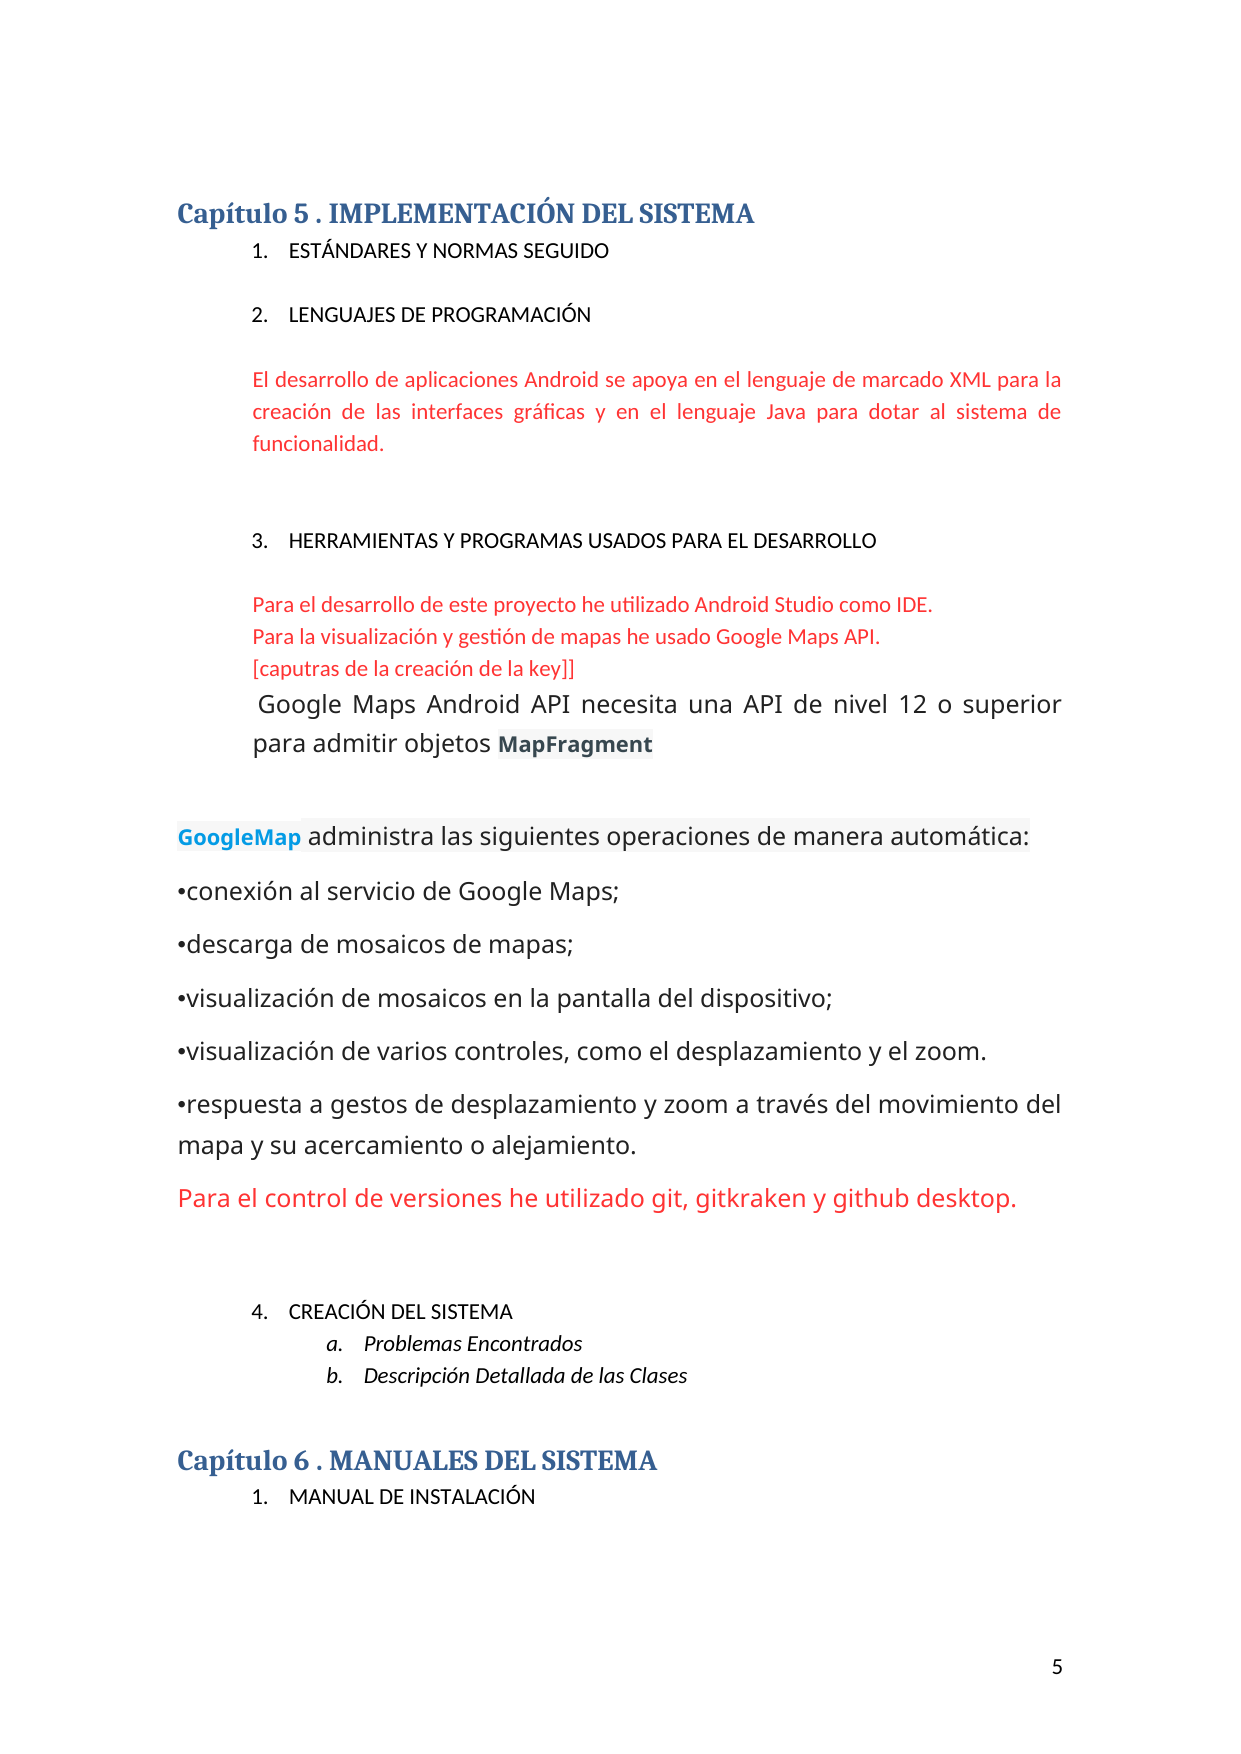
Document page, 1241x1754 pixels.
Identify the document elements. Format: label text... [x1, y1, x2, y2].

subtitle . IMPLEMENTACIÓN DEL SISTEMA [177, 198, 1063, 231]
list CREACIÓN DEL SISTEMA [251, 1297, 1063, 1325]
list MANUAL DE INSTALACIÓN [251, 1482, 1063, 1510]
list ESTÁNDARES Y NORMAS SEGUIDO [251, 236, 1063, 264]
list Para el control de versiones he utilizado git, gitkraken y github desktop. [177, 1181, 1063, 1215]
list Google Maps Android API necesita una API de nivel 12 o superior para admitir objetos MapFragment [252, 687, 1063, 760]
list El desarrollo de aplicaciones Android se apoya en el lenguaje de marcado XML para la creación de las interfaces gráficas y en el lenguaje Java para dotar al sistema de funcionalidad. [252, 365, 1063, 457]
list visualización de mosaicos en la pantalla del dispositivo; [177, 980, 1063, 1014]
subtitle . MANUALES DEL SISTEMA [177, 1444, 1063, 1477]
list HERRAMIENTAS Y PROGRAMAS USADOS PARA EL DESARROLLO [251, 526, 1063, 554]
list Para el desarrollo de este proyecto he utilizado Android Studio como IDE. [252, 590, 1063, 618]
list LENGUAJES DE PROGRAMACIÓN [251, 301, 1063, 328]
text GoogleMap administra las siguientes operaciones de manera automática: [177, 818, 1063, 852]
list descarga de mosaicos de mapas; [177, 927, 1063, 961]
list visualización de varios controles, como el desplazamiento y el zoom. [177, 1033, 1063, 1068]
list Descripción Detallada de las Clases [326, 1361, 1063, 1389]
list [caputras de la creación de la key]] [252, 654, 1063, 683]
list conexión al servicio de Google Maps; [177, 873, 1063, 908]
list Para la visualización y gestión de mapas he usado Google Maps API. [252, 622, 1063, 650]
list respuesta a gestos de desplazamiento y zoom a través del movimiento del mapa y su acercamiento o alejamiento. [177, 1087, 1063, 1162]
list Problemas Encontrados [326, 1329, 1063, 1357]
